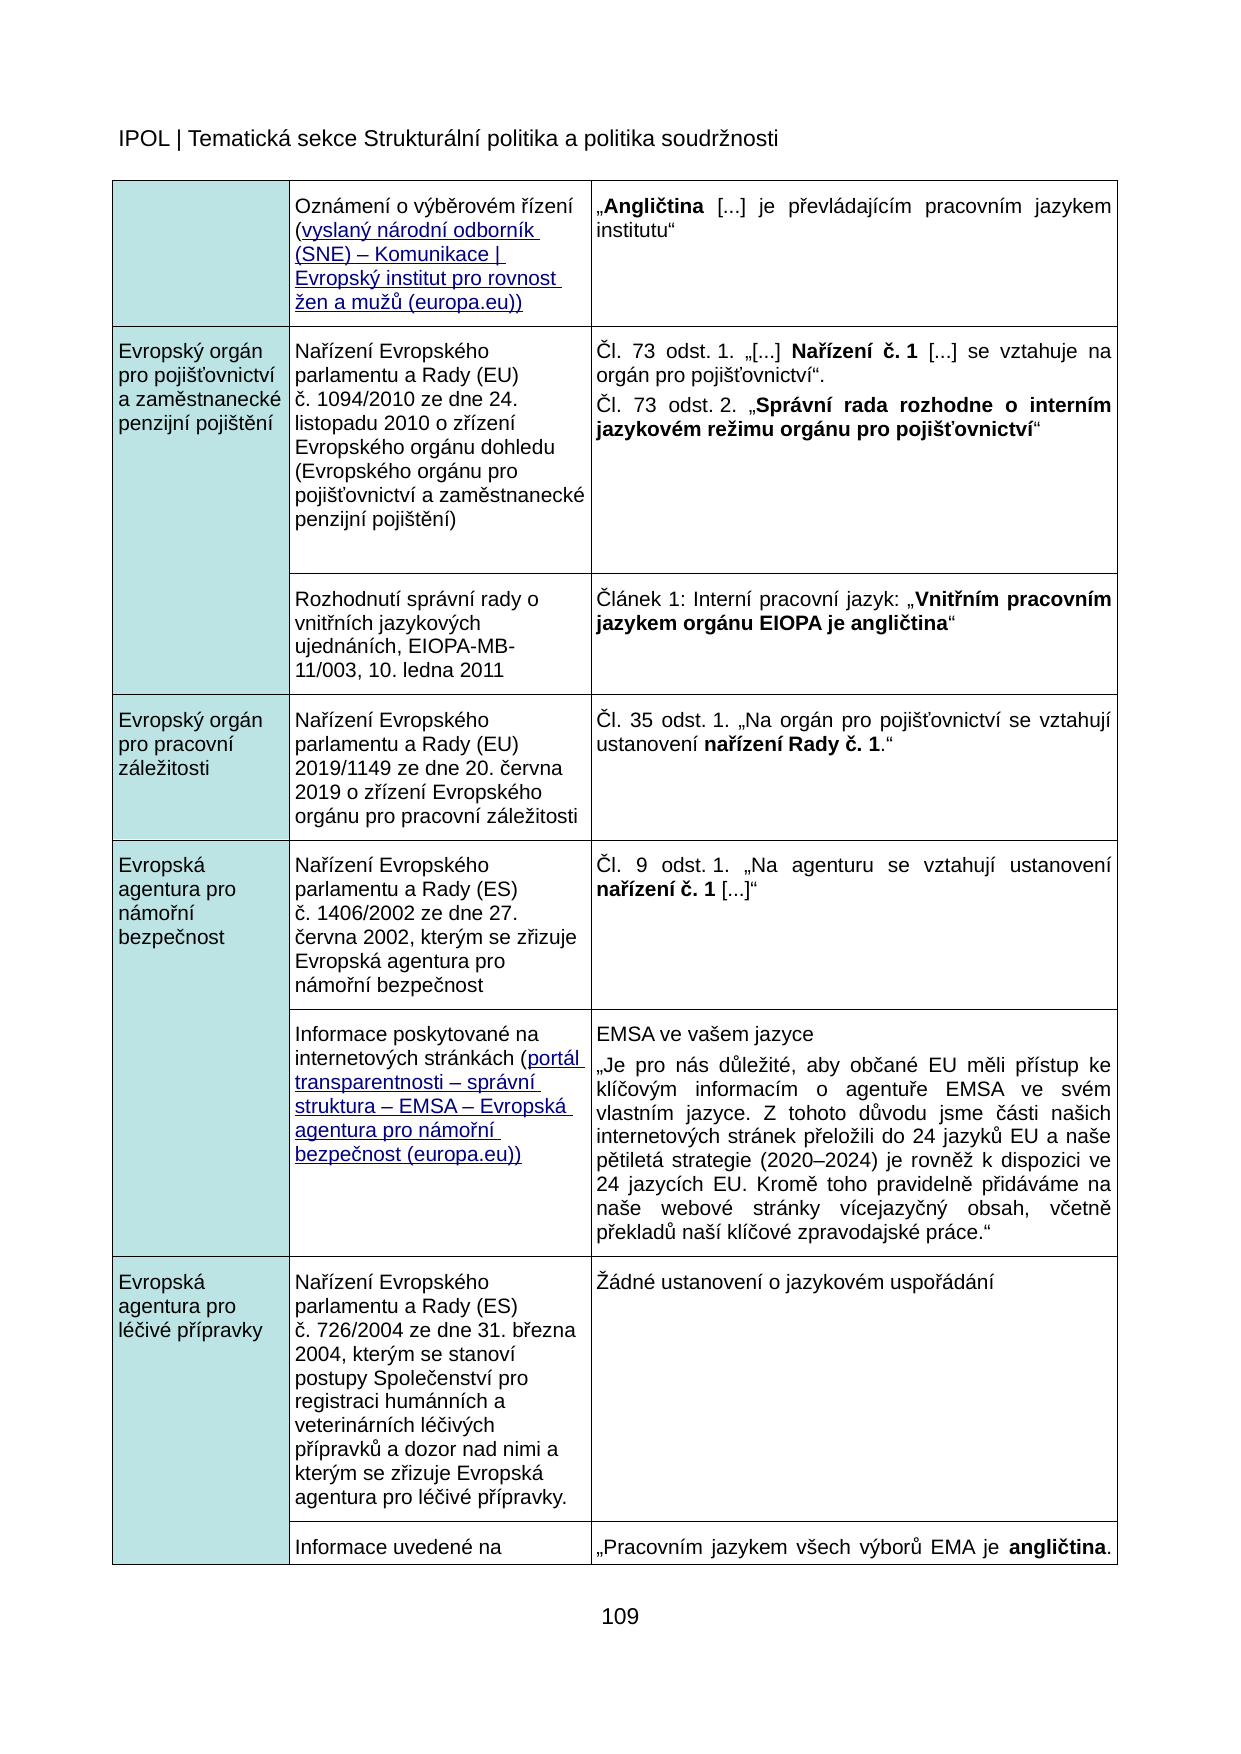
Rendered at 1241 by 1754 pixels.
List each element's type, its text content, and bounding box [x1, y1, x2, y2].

table_cell Evropský orgán pro pracovní záležitosti [113, 695, 289, 839]
table_cell „Pracovním jazykem všech výborů EMA je angličtina. [592, 1522, 1117, 1564]
table_cell Nařízení Evropského parlamentu a Rady (ES) č. 1406/2002 ze dne 27. června 2002, kterým se zřizuje Evropská agentura pro námořní bezpečnost [290, 841, 591, 1009]
table_cell Čl. 73 odst. 1. „[...] Nařízení č. 1 [...] se vztahuje na orgán pro pojišťovnictví“. Čl. 73 odst. 2. „Správní rada rozhodne o interním jazykovém režimu orgánu pro pojišťovnictví“ [592, 327, 1117, 573]
table_cell Žádné ustanovení o jazykovém uspořádání [592, 1257, 1117, 1521]
table_cell Oznámení o výběrovém řízení (vyslaný národní odborník (SNE) – Komunikace | Evropský institut pro rovnost žen a mužů (europa.eu)) [290, 181, 591, 326]
table_cell Evropský orgán pro pojišťovnictví a zaměstnanecké penzijní pojištění [113, 327, 289, 694]
table_cell EMSA ve vašem jazyce „Je pro nás důležité, aby občané EU měli přístup ke klíčovým informacím o agentuře EMSA ve svém vlastním jazyce. Z tohoto důvodu jsme části našich internetových stránek přeložili do 24 jazyků EU a naše pětiletá strategie (2020–2024) je rovněž k dispozici ve 24 jazycích EU. Kromě toho pravidelně přidáváme na naše webové stránky vícejazyčný obsah, včetně překladů naší klíčové zpravodajské práce.“ [592, 1010, 1117, 1256]
table_cell Evropská agentura pro léčivé přípravky [113, 1257, 289, 1564]
table_cell Nařízení Evropského parlamentu a Rady (EU) 2019/1149 ze dne 20. června 2019 o zřízení Evropského orgánu pro pracovní záležitosti [290, 695, 591, 839]
table_cell [113, 181, 289, 326]
table_cell Čl. 9 odst. 1. „Na agenturu se vztahují ustanovení nařízení č. 1 [...]“ [592, 841, 1117, 1009]
table_cell Nařízení Evropského parlamentu a Rady (ES) č. 726/2004 ze dne 31. března 2004, kterým se stanoví postupy Společenství pro registraci humánních a veterinárních léčivých přípravků a dozor nad nimi a kterým se zřizuje Evropská agentura pro léčivé přípravky. [290, 1257, 591, 1521]
table_cell Rozhodnutí správní rady o vnitřních jazykových ujednáních, EIOPA-MB- 11/003, 10. ledna 2011 [290, 574, 591, 694]
table_cell Čl. 35 odst. 1. „Na orgán pro pojišťovnictví se vztahují ustanovení nařízení Rady č. 1.“ [592, 695, 1117, 839]
table_cell Nařízení Evropského parlamentu a Rady (EU) č. 1094/2010 ze dne 24. listopadu 2010 o zřízení Evropského orgánu dohledu (Evropského orgánu pro pojišťovnictví a zaměstnanecké penzijní pojištění) [290, 327, 591, 573]
table_cell Informace uvedené na [290, 1522, 591, 1564]
table_cell „Angličtina [...] je převládajícím pracovním jazykem institutu“ [592, 181, 1117, 326]
table_cell Informace poskytované na internetových stránkách (portál transparentnosti – správní struktura – EMSA – Evropská agentura pro námořní bezpečnost (europa.eu)) [290, 1010, 591, 1256]
table_cell Evropská agentura pro námořní bezpečnost [113, 841, 289, 1256]
table_cell Článek 1: Interní pracovní jazyk: „Vnitřním pracovním jazykem orgánu EIOPA je angličtina“ [592, 574, 1117, 694]
